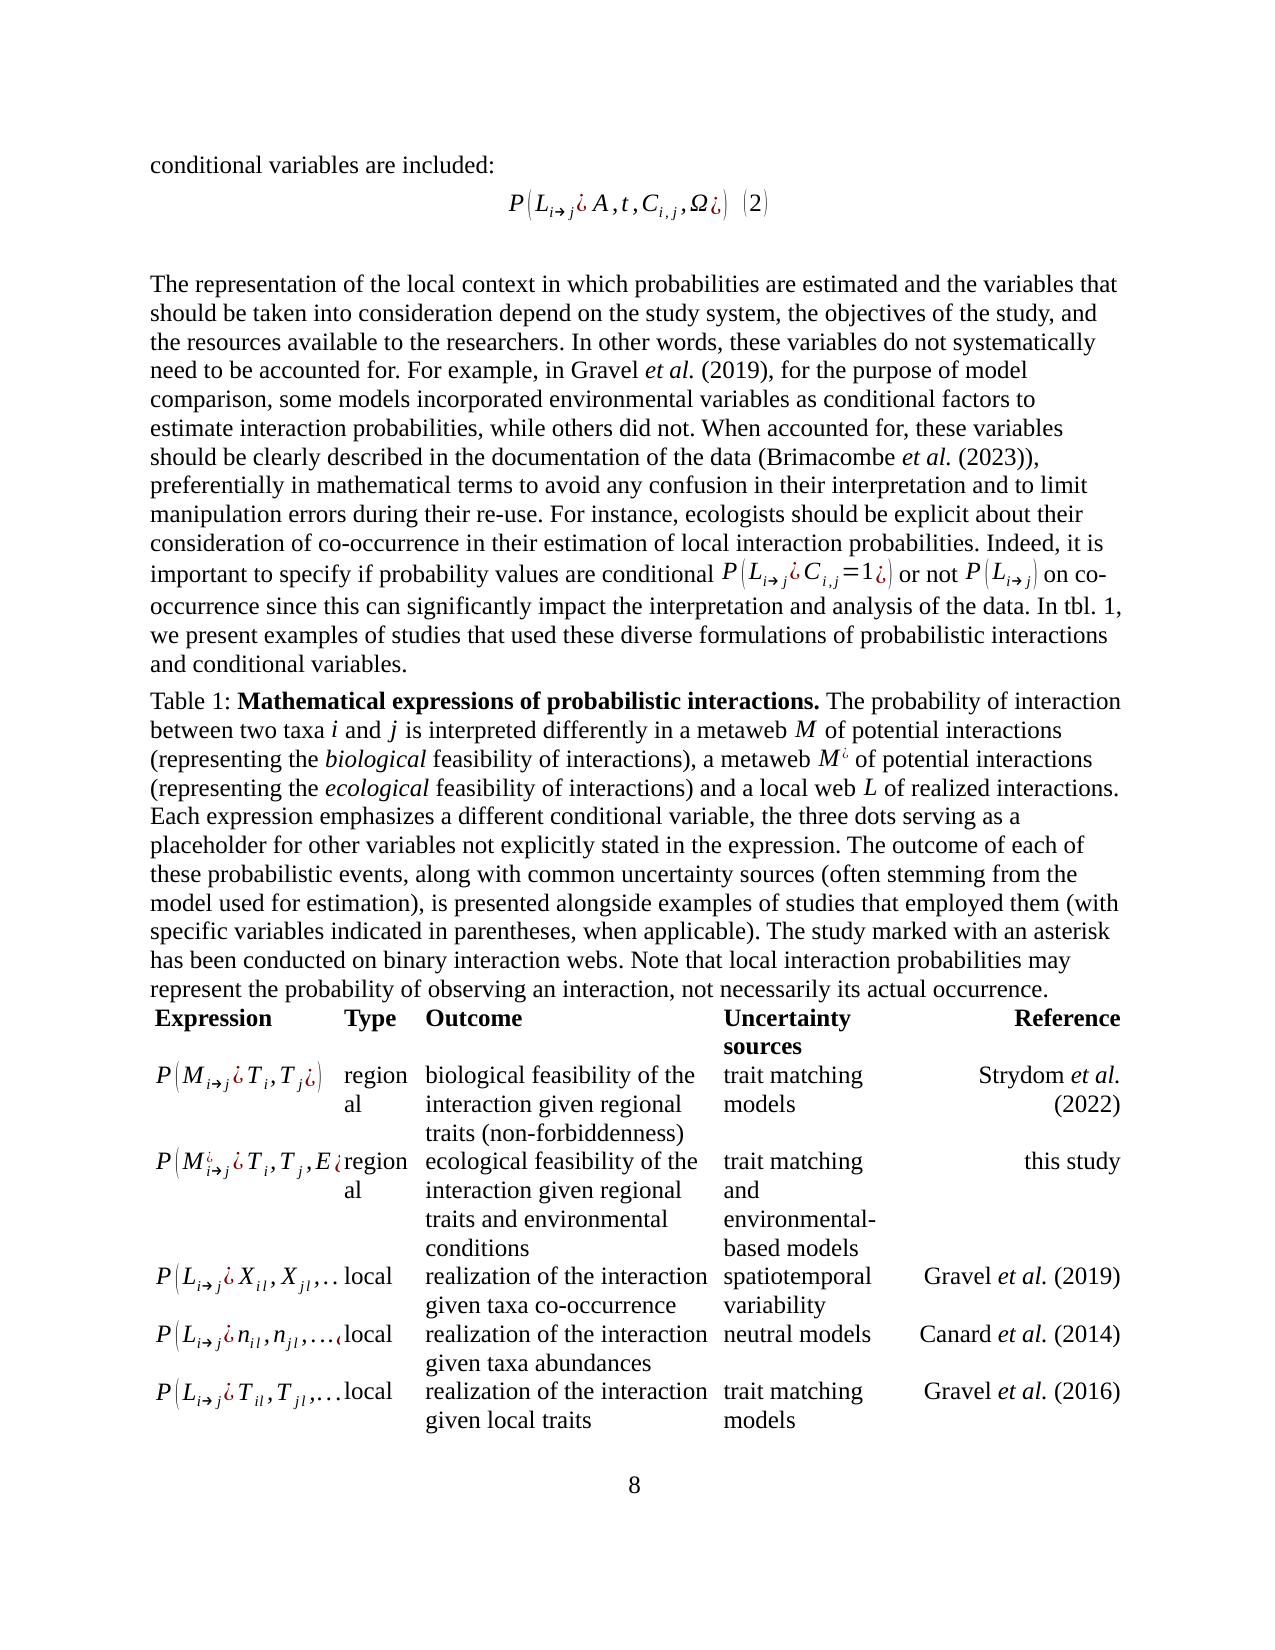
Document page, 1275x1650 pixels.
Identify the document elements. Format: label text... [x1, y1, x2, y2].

table_cell Gravel et al. (2019) [908, 1261, 1125, 1319]
table_cell spatiotemporal variability [719, 1261, 908, 1319]
table_header Outcome [421, 1003, 719, 1060]
table_cell Gravel et al. (2016) [908, 1376, 1125, 1434]
table_header Uncertainty sources [719, 1003, 908, 1060]
table_cell neutral models [719, 1319, 908, 1376]
table_cell ecological feasibility of the interaction given regional traits and environmental conditions [421, 1146, 719, 1261]
table_cell regional [340, 1146, 421, 1261]
table_header Reference [908, 1003, 1125, 1060]
text conditional variables are included: [150, 150, 1125, 179]
table_cell [150, 1319, 339, 1376]
table_cell biological feasibility of the interaction given regional traits (non-forbiddenness) [421, 1060, 719, 1146]
table_cell realization of the interaction given local traits [421, 1376, 719, 1434]
table_cell [150, 1376, 339, 1434]
table_cell trait matching models [719, 1060, 908, 1146]
table_header Expression [150, 1003, 339, 1060]
table_header Type [340, 1003, 421, 1060]
table_cell realization of the interaction given taxa co-occurrence [421, 1261, 719, 1319]
table_cell local [340, 1261, 421, 1319]
table_cell [150, 1261, 339, 1319]
table_cell regional [340, 1060, 421, 1146]
table_cell Strydom et al. (2022) [908, 1060, 1125, 1146]
table_cell trait matching and environmental-based models [719, 1146, 908, 1261]
table_cell realization of the interaction given taxa abundances [421, 1319, 719, 1376]
text Table 1: Mathematical expressions of probabilistic interactions. The probability of interaction between two taxa and is interpreted differently in a metaweb of potential interactions (representing the biological feasibility of interactions), a metaweb of potential interactions (representing the ecological feasibility of interactions) and a local web of realized interactions. Each expression emphasizes a different conditional variable, the three dots serving as a placeholder for other variables not explicitly stated in the expression. The outcome of each of these probabilistic events, along with common uncertainty sources (often stemming from the model used for estimation), is presented alongside examples of studies that employed them (with specific variables indicated in parentheses, when applicable). The study marked with an asterisk has been conducted on binary interaction webs. Note that local interaction probabilities may represent the probability of observing an interaction, not necessarily its actual occurrence. [150, 686, 1125, 1003]
table_cell Canard et al. (2014) [908, 1319, 1125, 1376]
text The representation of the local context in which probabilities are estimated and the variables that should be taken into consideration depend on the study system, the objectives of the study, and the resources available to the researchers. In other words, these variables do not systematically need to be accounted for. For example, in Gravel et al. (2019), for the purpose of model comparison, some models incorporated environmental variables as conditional factors to estimate interaction probabilities, while others did not. When accounted for, these variables should be clearly described in the documentation of the data (Brimacombe et al. (2023)), preferentially in mathematical terms to avoid any confusion in their interpretation and to limit manipulation errors during their re-use. For instance, ecologists should be explicit about their consideration of co-occurrence in their estimation of local interaction probabilities. Indeed, it is important to specify if probability values are conditional or not on co-occurrence since this can significantly impact the interpretation and analysis of the data. In tbl. 1, we present examples of studies that used these diverse formulations of probabilistic interactions and conditional variables. [150, 269, 1125, 677]
table_cell [150, 1060, 339, 1146]
table_cell local [340, 1376, 421, 1434]
table_cell trait matching models [719, 1376, 908, 1434]
table_cell local [340, 1319, 421, 1376]
table_cell this study [908, 1146, 1125, 1261]
table_cell [150, 1146, 339, 1261]
